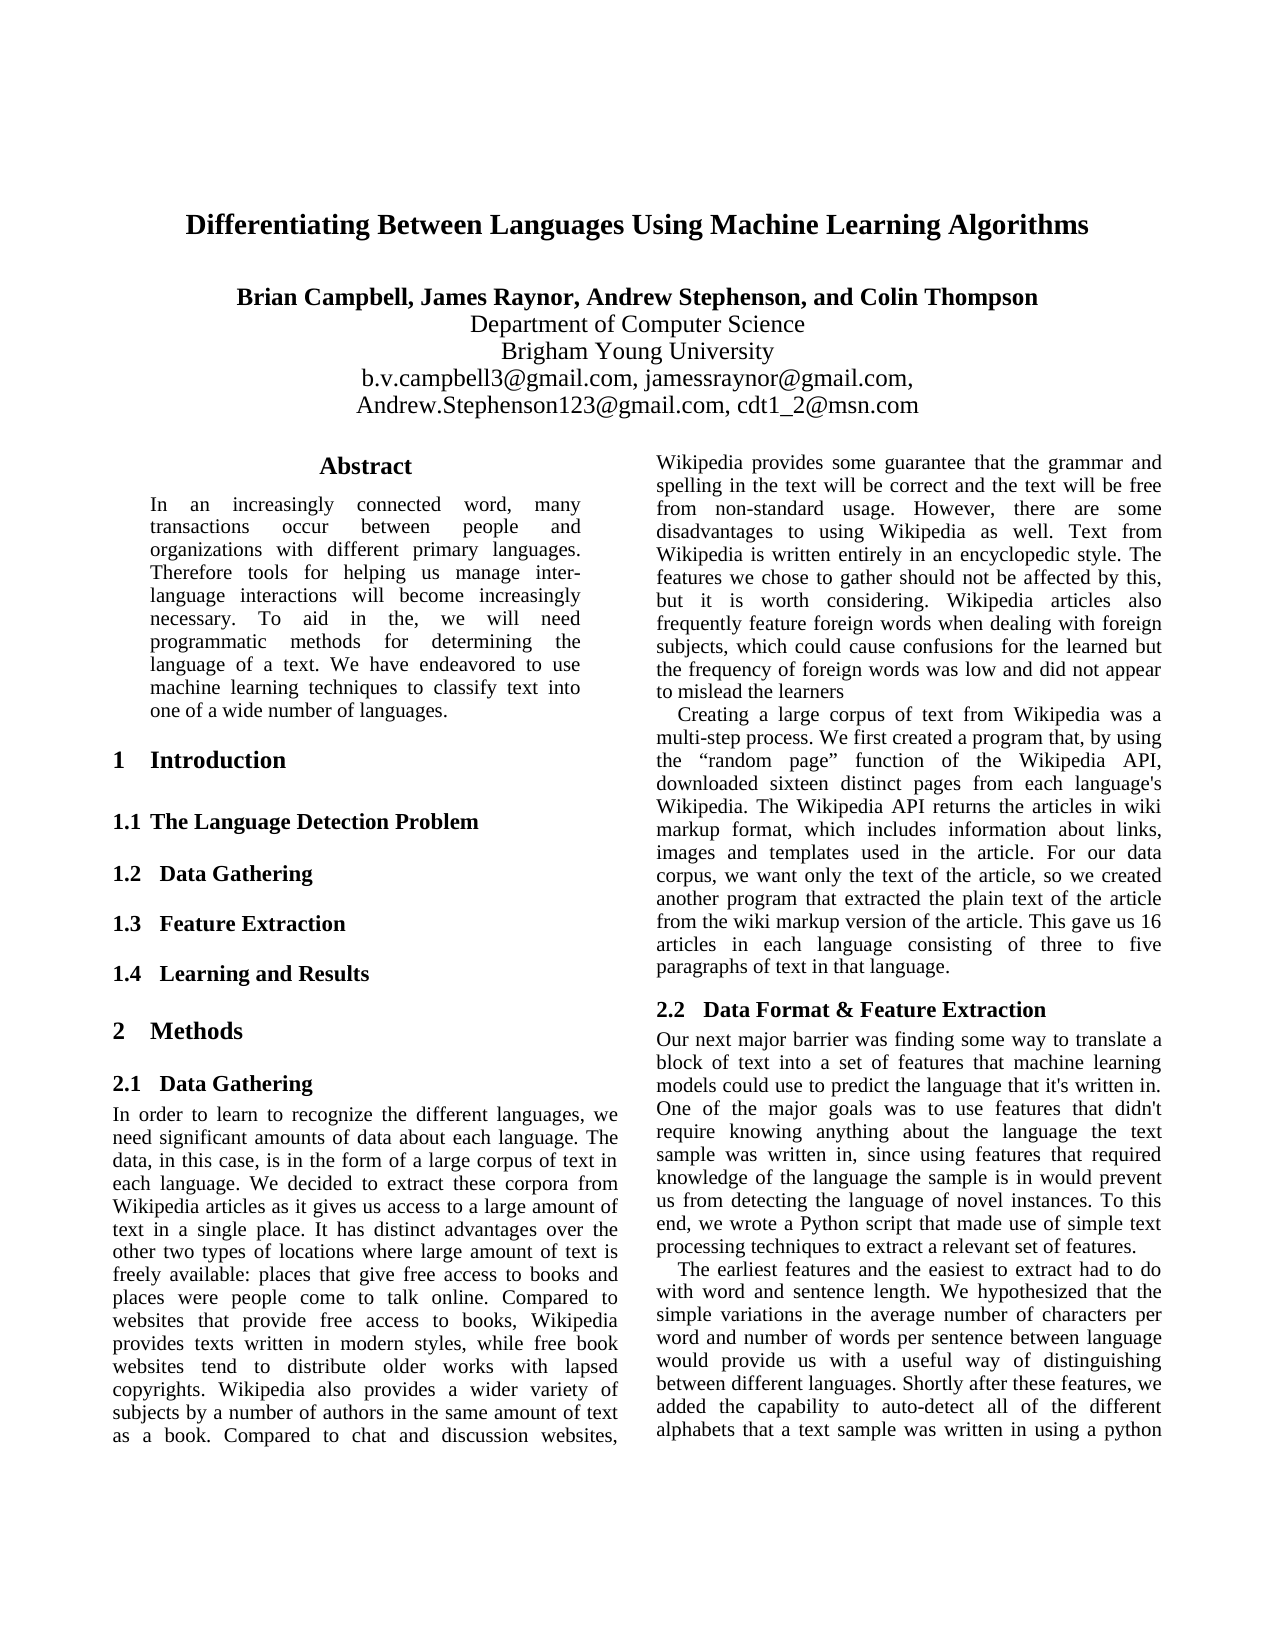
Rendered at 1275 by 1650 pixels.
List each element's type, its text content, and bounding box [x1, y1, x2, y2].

text Our next major barrier was finding some way to translate a block of text into a set of features that machine learning models could use to predict the language that it's written in. One of the major goals was to use features that didn't require knowing anything about the language the text sample was written in, since using features that required knowledge of the language the sample is in would prevent us from detecting the language of novel instances. To this end, we wrote a Python script that made use of simple text processing techniques to extract a relevant set of features. [656, 1028, 1162, 1258]
subtitle 2.2 Data Format & Feature Extraction [656, 995, 1162, 1022]
text Wikipedia provides some guarantee that the grammar and spelling in the text will be correct and the text will be free from non-standard usage. However, there are some disadvantages to using Wikipedia as well. Text from Wikipedia is written entirely in an encyclopedic style. The features we chose to gather should not be affected by this, but it is worth considering. Wikipedia articles also frequently feature foreign words when dealing with foreign subjects, which could cause confusions for the learned but the frequency of foreign words was low and did not appear to mislead the learners [656, 451, 1162, 703]
subtitle 1.3 Feature Extraction [112, 909, 619, 936]
subtitle 1.1 The Language Detection Problem [112, 803, 619, 834]
subtitle 1 Introduction [112, 743, 619, 774]
title Abstract [150, 451, 581, 480]
subtitle 2 Methods [112, 1013, 619, 1045]
text The earliest features and the easiest to extract had to do with word and sentence length. We hypothesized that the simple variations in the average number of characters per word and number of words per sentence between language would provide us with a useful way of distinguishing between different languages. Shortly after these features, we added the capability to auto-detect all of the different alphabets that a text sample was written in using a python [656, 1258, 1162, 1441]
text Creating a large corpus of text from Wikipedia was a multi-step process. We first created a program that, by using the “random page” function of the Wikipedia API, downloaded sixteen distinct pages from each language's Wikipedia. The Wikipedia API returns the articles in wiki markup format, which includes information about links, images and templates used in the article. For our data corpus, we want only the text of the article, so we created another program that extracted the plain text of the article from the wiki markup version of the article. This gave us 16 articles in each language consisting of three to five paragraphs of text in that language. [656, 703, 1162, 978]
subtitle 1.4 Learning and Results [112, 959, 619, 986]
subtitle 2.1 Data Gathering [112, 1070, 619, 1097]
subtitle 1.2 Data Gathering [112, 859, 619, 886]
text In an increasingly connected word, many transactions occur between people and organizations with different primary languages. Therefore tools for helping us manage inter-language interactions will become increasingly necessary. To aid in the, we will need programmatic methods for determining the language of a text. We have endeavored to use machine learning techniques to classify text into one of a wide number of languages. [150, 493, 581, 722]
text In order to learn to recognize the different languages, we need significant amounts of data about each language. The data, in this case, is in the form of a large corpus of text in each language. We decided to extract these corpora from Wikipedia articles as it gives us access to a large amount of text in a single place. It has distinct advantages over the other two types of locations where large amount of text is freely available: places that give free access to books and places were people come to talk online. Compared to websites that provide free access to books, Wikipedia provides texts written in modern styles, while free book websites tend to distribute older works with lapsed copyrights. Wikipedia also provides a wider variety of subjects by a number of authors in the same amount of text as a book. Compared to chat and discussion websites, [112, 1103, 619, 1447]
